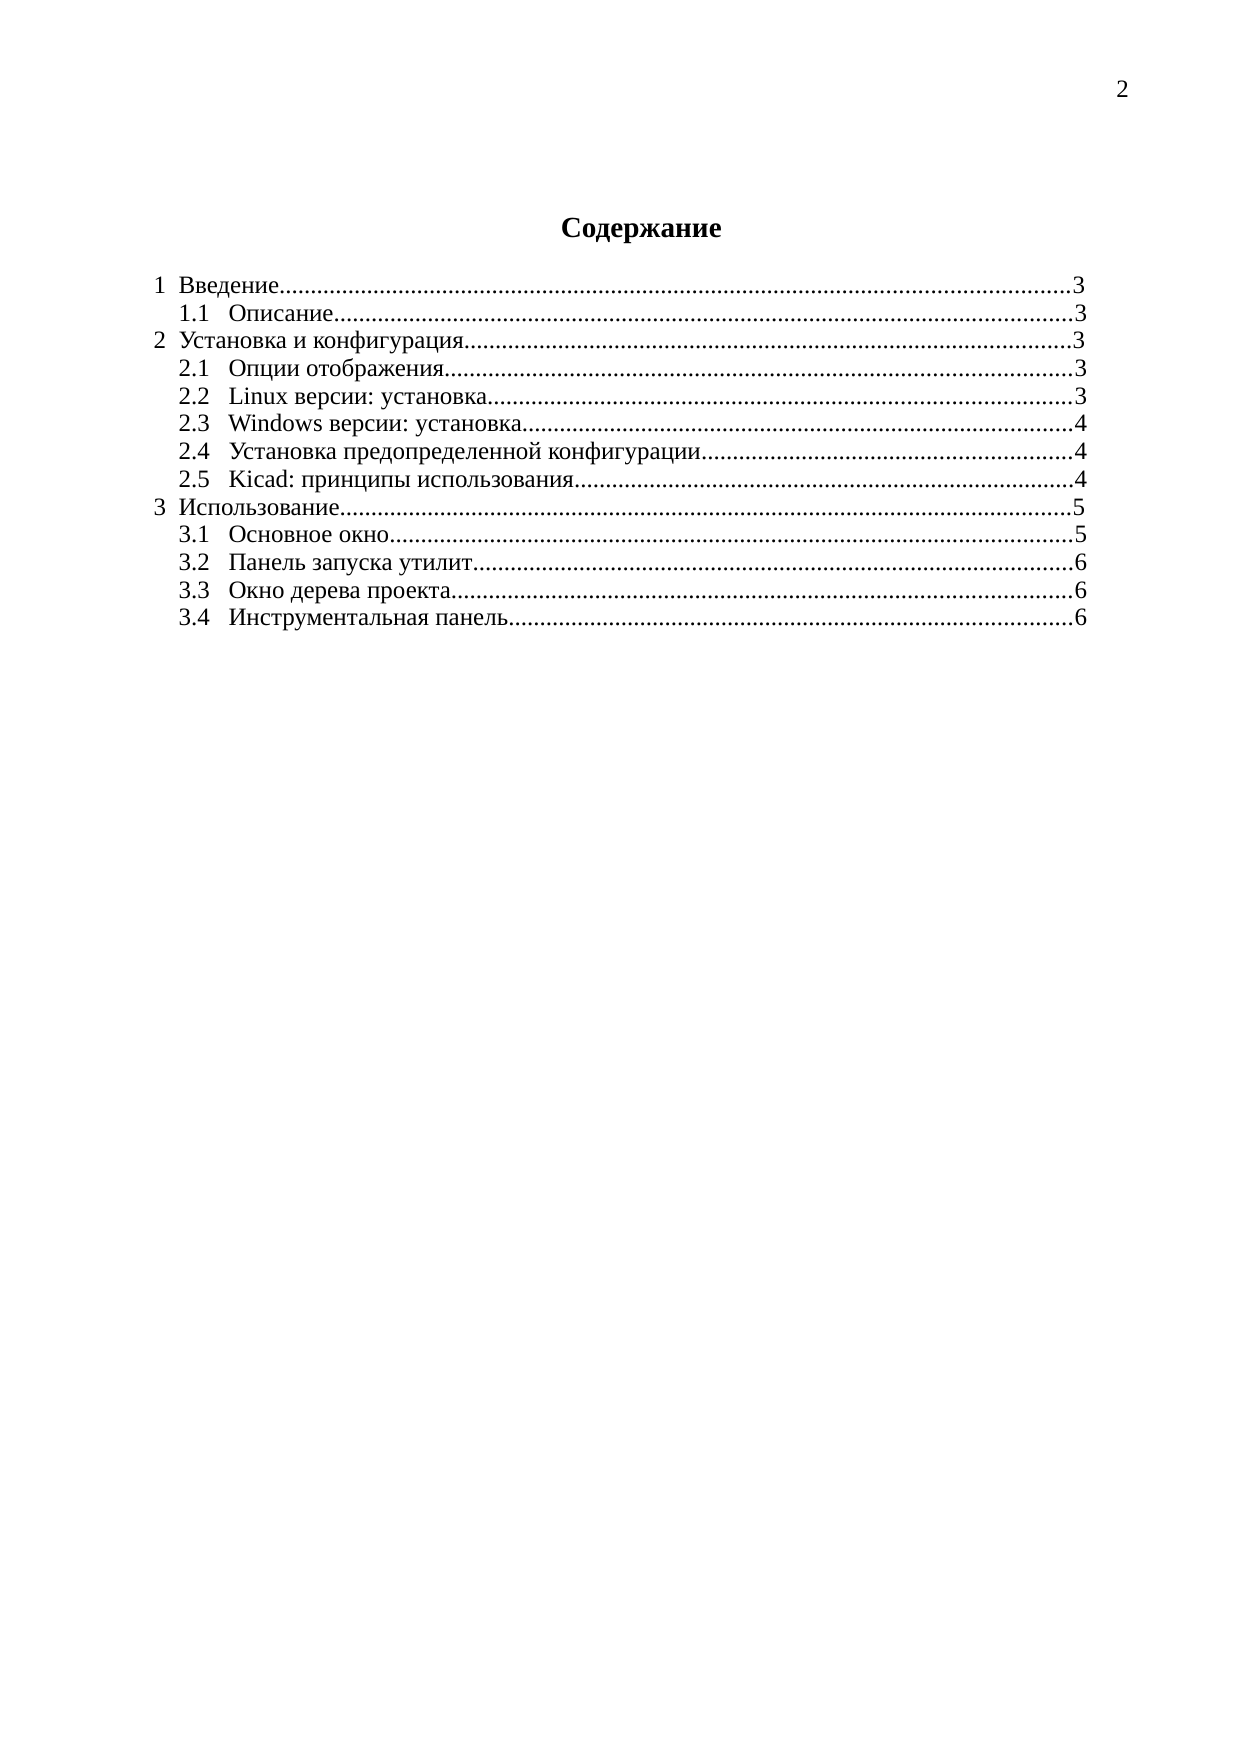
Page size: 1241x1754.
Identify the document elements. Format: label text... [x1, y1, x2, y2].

text Содержание [153, 211, 1129, 243]
text 2 Установка и конфигурация 3 [153, 326, 1129, 354]
text 1 Введение 3 [153, 271, 1129, 299]
text 2.1 Опции отображения 3 [178, 354, 1129, 382]
text 3.2 Панель запуска утилит 6 [178, 548, 1129, 576]
text 3.3 Окно дерева проекта 6 [178, 576, 1129, 603]
text 2.2 Linux версии: установка 3 [178, 382, 1129, 409]
text 2.3 Windows версии: установка 4 [178, 409, 1129, 437]
text 3.4 Инструментальная панель 6 [178, 603, 1129, 631]
text 3 Использование 5 [153, 493, 1129, 520]
text 2.5 Kicad: принципы использования 4 [178, 465, 1129, 493]
text 1.1 Описание 3 [178, 299, 1129, 326]
text 2.4 Установка предопределенной конфигурации 4 [178, 437, 1129, 465]
text 3.1 Основное окно 5 [178, 520, 1129, 548]
